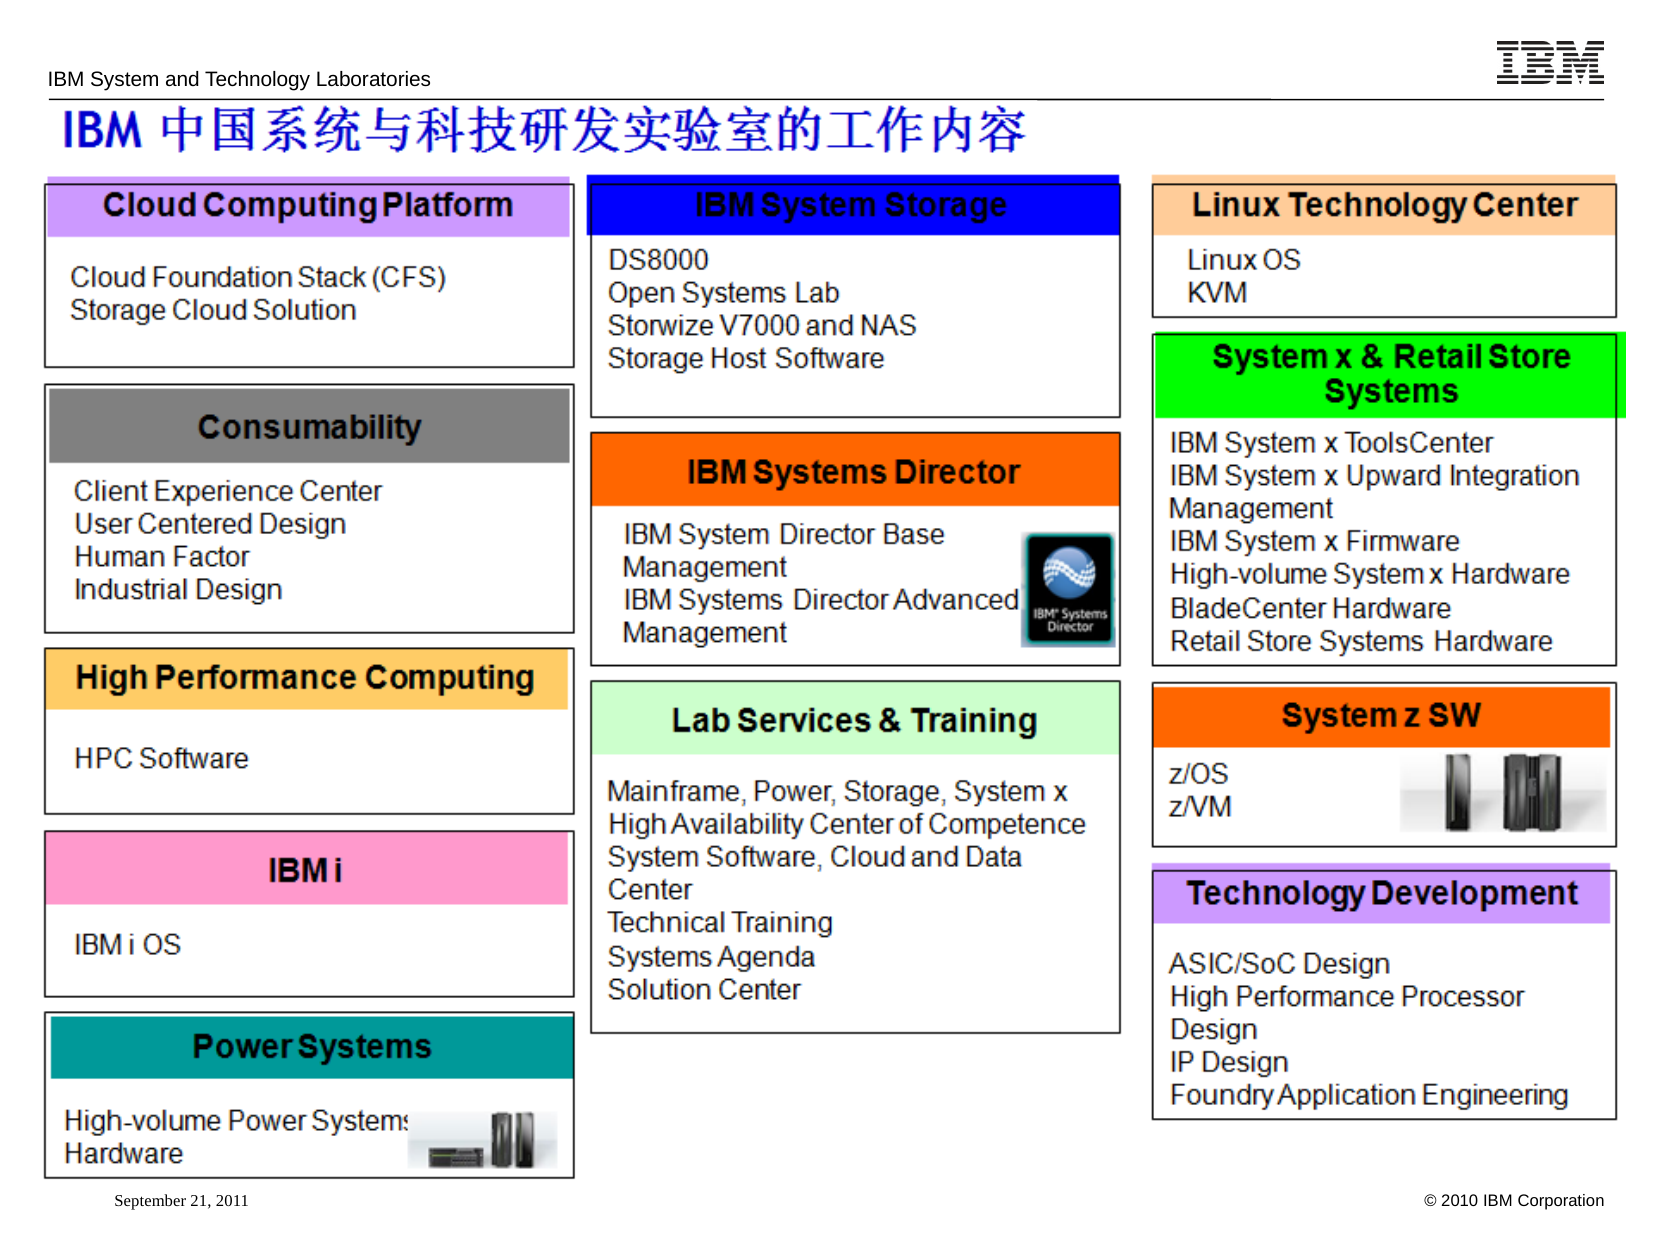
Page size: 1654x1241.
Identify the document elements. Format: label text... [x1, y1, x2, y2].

text_box September 21, 2011 [99, 1186, 275, 1241]
picture [1497, 41, 1604, 84]
picture [41, 101, 1626, 1186]
